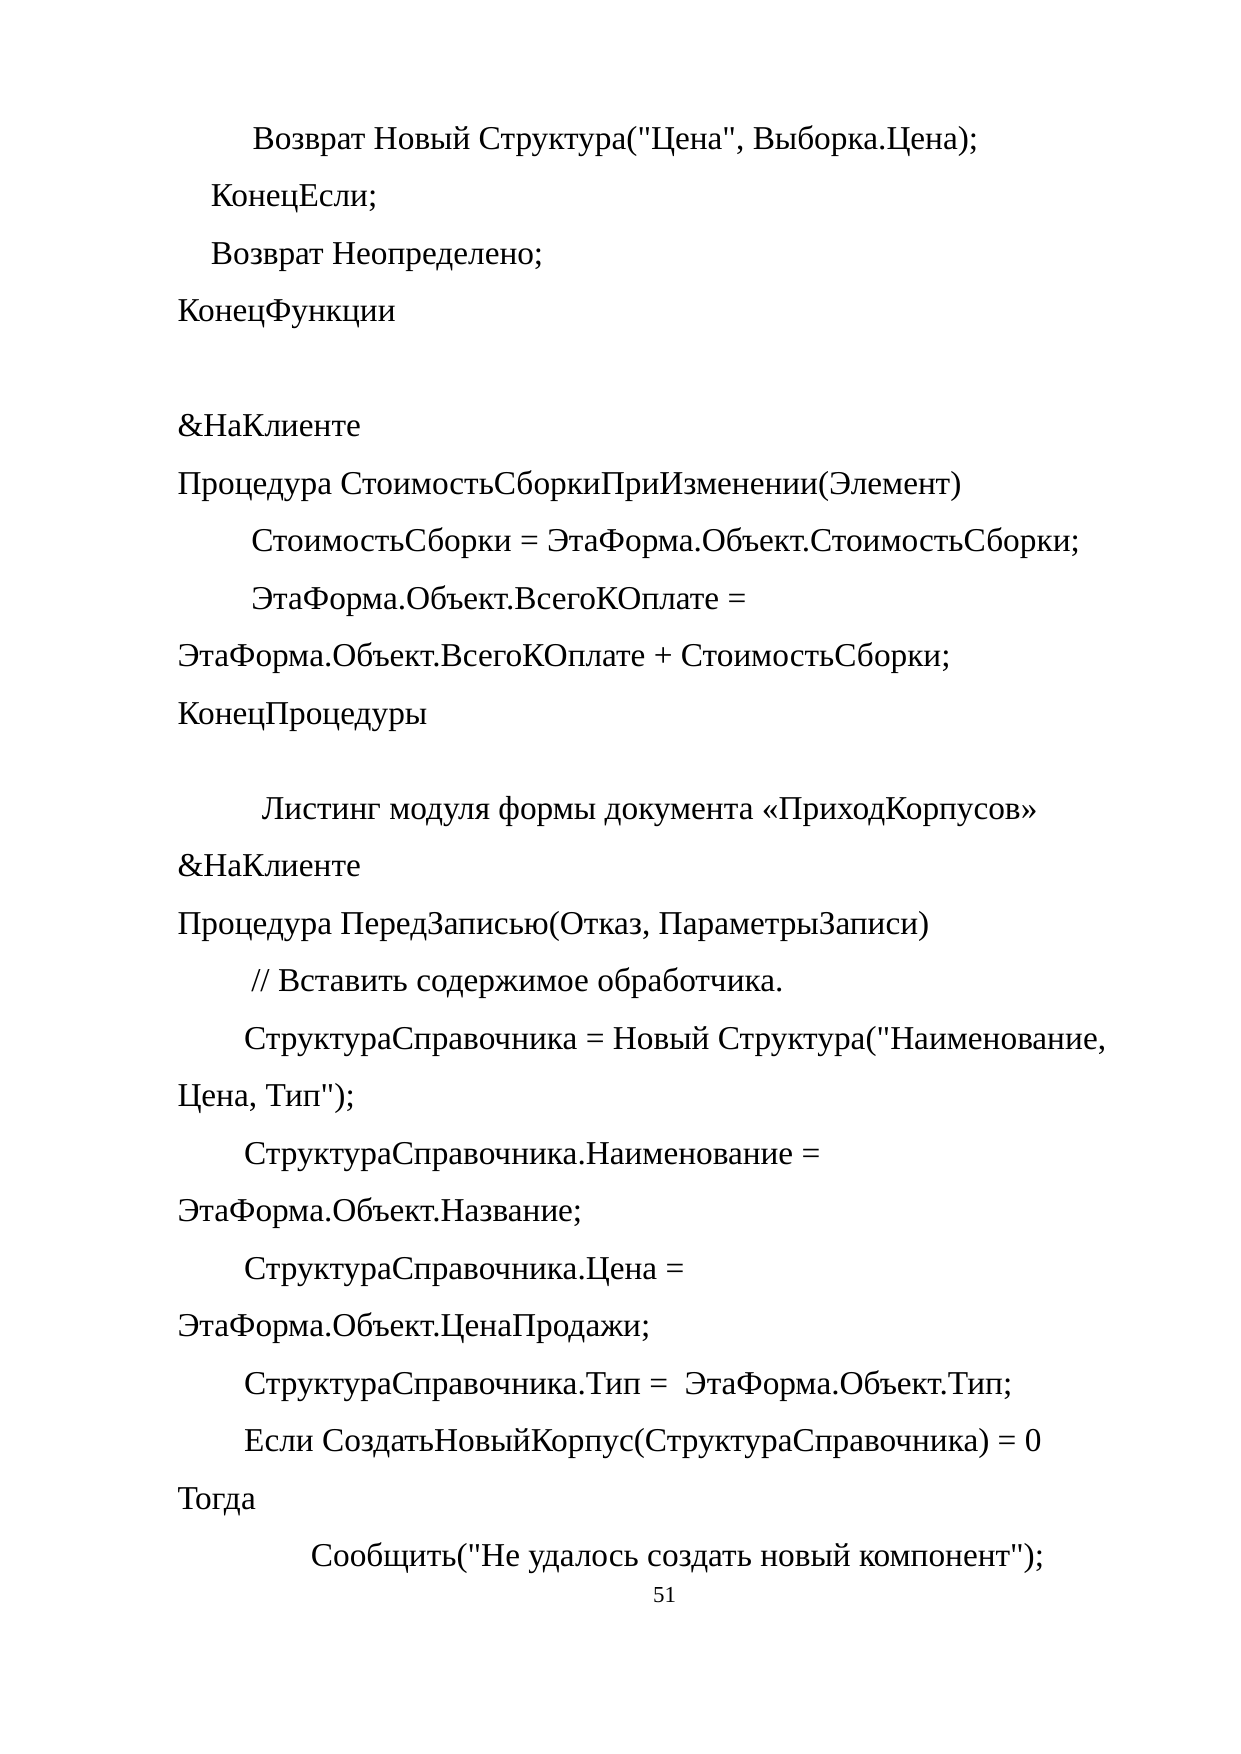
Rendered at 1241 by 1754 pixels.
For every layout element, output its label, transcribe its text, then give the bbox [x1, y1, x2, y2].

text СтруктураСправочника.Тип = ЭтаФорма.Объект.Тип; [177, 1363, 1122, 1401]
text &НаКлиенте [177, 846, 1122, 884]
subtitle ЭтаФорма.Объект.ВсегоКОплате = ЭтаФорма.Объект.ВсегоКОплате + СтоимостьСборки; [177, 578, 1122, 674]
text СтруктураСправочника.Цена = ЭтаФорма.Объект.ЦенаПродажи; [177, 1248, 1122, 1344]
subtitle СтоимостьСборки = ЭтаФорма.Объект.СтоимостьСборки; [177, 521, 1122, 559]
subtitle КонецПроцедуры [177, 693, 1122, 731]
text СтруктураСправочника.Наименование = ЭтаФорма.Объект.Название; [177, 1133, 1122, 1229]
text СтруктураСправочника = Новый Структура("Наименование, Цена, Тип"); [177, 1018, 1122, 1114]
text Процедура ПередЗаписью(Отказ, ПараметрыЗаписи) [177, 903, 1122, 941]
subtitle Процедура СтоимостьСборкиПриИзменении(Элемент) [177, 463, 1122, 501]
text Сообщить("Не удалось создать новый компонент"); [177, 1536, 1122, 1574]
subtitle Возврат Новый Структура("Цена", Выборка.Цена); [177, 118, 1122, 156]
subtitle КонецЕсли; [177, 176, 1122, 214]
subtitle &НаКлиенте [177, 406, 1122, 444]
text Если СоздатьНовыйКорпус(СтруктураСправочника) = 0 Тогда [177, 1421, 1122, 1516]
text // Вставить содержимое обработчика. [177, 961, 1122, 999]
subtitle Возврат Неопределено; [177, 233, 1122, 271]
text Листинг модуля формы документа «ПриходКорпусов» [177, 788, 1122, 826]
subtitle КонецФункции [177, 291, 1122, 329]
